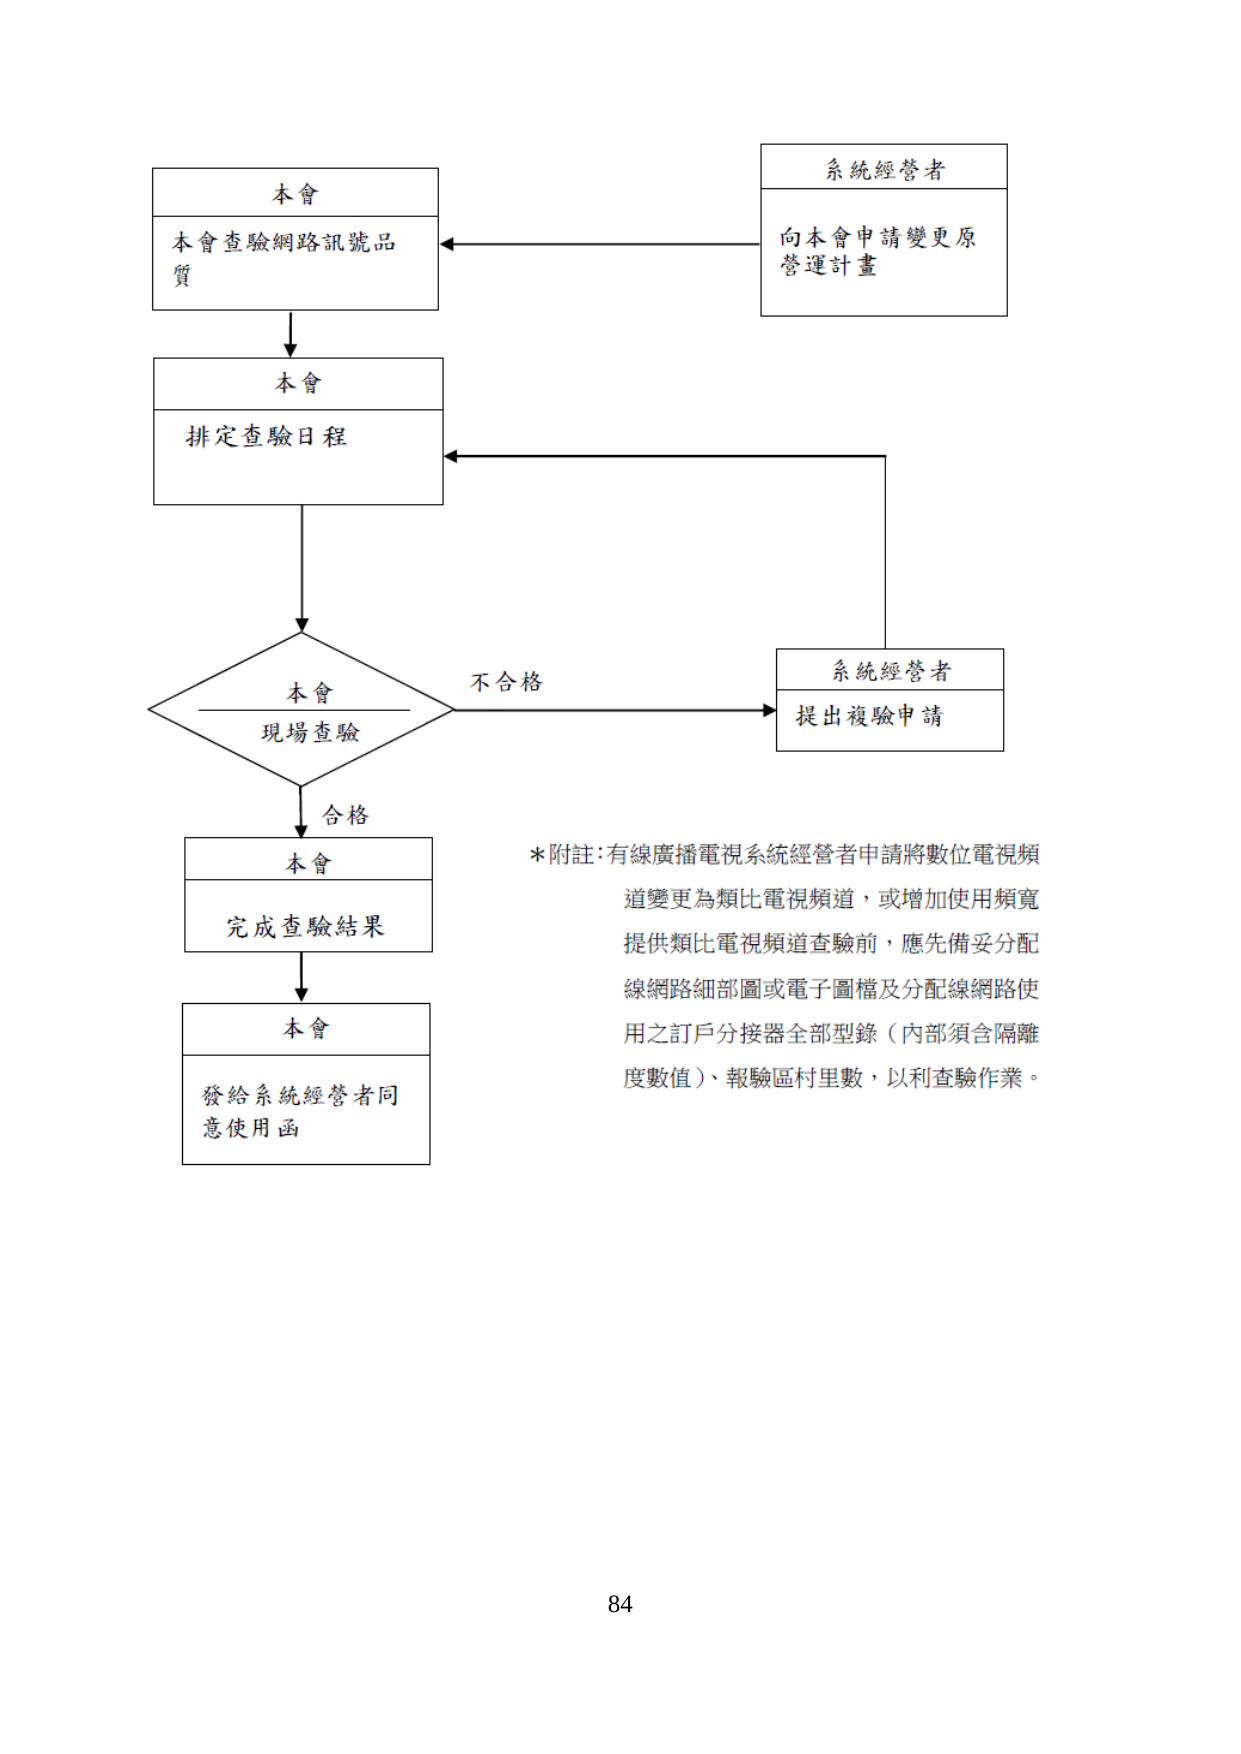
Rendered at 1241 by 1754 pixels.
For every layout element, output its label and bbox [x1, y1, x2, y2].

picture [105, 135, 891, 1190]
